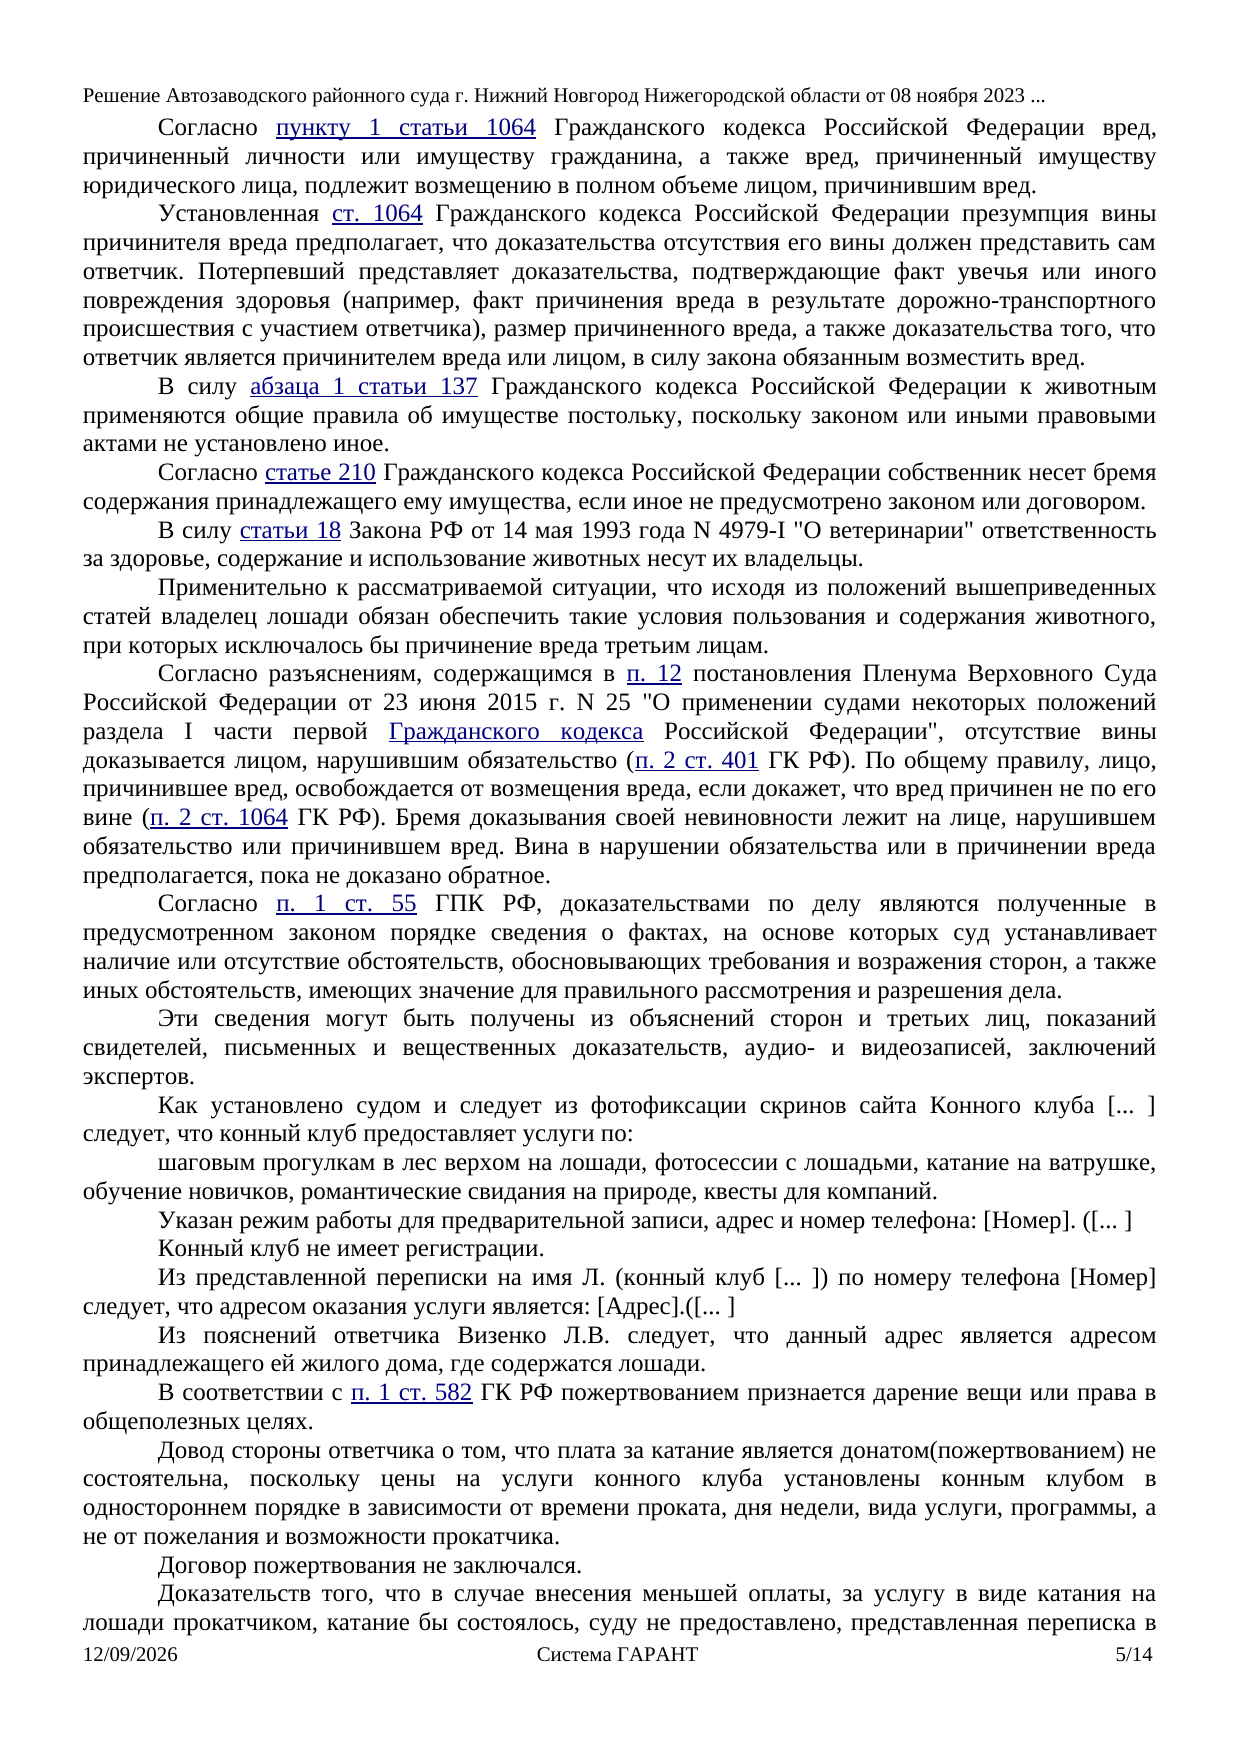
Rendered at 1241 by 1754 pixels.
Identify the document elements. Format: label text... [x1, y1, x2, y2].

text Согласно статье 210 Гражданского кодекса Российской Федерации собственник несет бремя содержания принадлежащего ему имущества, если иное не предусмотрено законом или договором. [83, 457, 1157, 515]
text Довод стороны ответчика о том, что плата за катание является донатом(пожертвованием) не состоятельна, поскольку цены на услуги конного клуба установлены конным клубом в одностороннем порядке в зависимости от времени проката, дня недели, вида услуги, программы, а не от пожелания и возможности прокатчика. [83, 1435, 1157, 1550]
text Согласно п. 1 ст. 55 ГПК РФ, доказательствами по делу являются полученные в предусмотренном законом порядке сведения о фактах, на основе которых суд устанавливает наличие или отсутствие обстоятельств, обосновывающих требования и возражения сторон, а также иных обстоятельств, имеющих значение для правильного рассмотрения и разрешения дела. [83, 888, 1157, 1003]
text Эти сведения могут быть получены из объяснений сторон и третьих лиц, показаний свидетелей, письменных и вещественных доказательств, аудио- и видеозаписей, заключений экспертов. [83, 1003, 1157, 1090]
text В силу абзаца 1 статьи 137 Гражданского кодекса Российской Федерации к животным применяются общие правила об имуществе постольку, поскольку законом или иными правовыми актами не установлено иное. [83, 371, 1157, 457]
text шаговым прогулкам в лес верхом на лошади, фотосессии с лошадьми, катание на ватрушке, обучение новичков, романтические свидания на природе, квесты для компаний. [83, 1147, 1157, 1205]
text Конный клуб не имеет регистрации. [83, 1233, 1157, 1262]
text В силу статьи 18 Закона РФ от 14 мая 1993 года N 4979-I "О ветеринарии" ответственность за здоровье, содержание и использование животных несут их владельцы. [83, 515, 1157, 572]
text Согласно разъяснениям, содержащимся в п. 12 постановления Пленума Верховного Суда Российской Федерации от 23 июня 2015 г. N 25 "О применении судами некоторых положений раздела I части первой Гражданского кодекса Российской Федерации", отсутствие вины доказывается лицом, нарушившим обязательство (п. 2 ст. 401 ГК РФ). По общему правилу, лицо, причинившее вред, освобождается от возмещения вреда, если докажет, что вред причинен не по его вине (п. 2 ст. 1064 ГК РФ). Бремя доказывания своей невиновности лежит на лице, нарушившем обязательство или причинившем вред. Вина в нарушении обязательства или в причинении вреда предполагается, пока не доказано обратное. [83, 658, 1157, 888]
text Из представленной переписки на имя Л. (конный клуб [... ]) по номеру телефона [Номер] следует, что адресом оказания услуги является: [Адрес].([... ] [83, 1262, 1157, 1320]
text Применительно к рассматриваемой ситуации, что исходя из положений вышеприведенных статей владелец лошади обязан обеспечить такие условия пользования и содержания животного, при которых исключалось бы причинение вреда третьим лицам. [83, 572, 1157, 658]
text В соответствии с п. 1 ст. 582 ГК РФ пожертвованием признается дарение вещи или права в общеполезных целях. [83, 1377, 1157, 1435]
text Договор пожертвования не заключался. [83, 1550, 1157, 1578]
text Установленная ст. 1064 Гражданского кодекса Российской Федерации презумпция вины причинителя вреда предполагает, что доказательства отсутствия его вины должен представить сам ответчик. Потерпевший представляет доказательства, подтверждающие факт увечья или иного повреждения здоровья (например, факт причинения вреда в результате дорожно-транспортного происшествия с участием ответчика), размер причиненного вреда, а также доказательства того, что ответчик является причинителем вреда или лицом, в силу закона обязанным возместить вред. [83, 198, 1157, 371]
text Как установлено судом и следует из фотофиксации скринов сайта Конного клуба [... ] следует, что конный клуб предоставляет услуги по: [83, 1090, 1157, 1147]
text Указан режим работы для предварительной записи, адрес и номер телефона: [Номер]. ([... ] [83, 1205, 1157, 1233]
text Доказательств того, что в случае внесения меньшей оплаты, за услугу в виде катания на лошади прокатчиком, катание бы состоялось, суду не предоставлено, представленная переписка в [83, 1578, 1157, 1636]
text Согласно пункту 1 статьи 1064 Гражданского кодекса Российской Федерации вред, причиненный личности или имуществу гражданина, а также вред, причиненный имуществу юридического лица, подлежит возмещению в полном объеме лицом, причинившим вред. [83, 112, 1157, 198]
text Из пояснений ответчика Визенко Л.В. следует, что данный адрес является адресом принадлежащего ей жилого дома, где содержатся лошади. [83, 1320, 1157, 1377]
